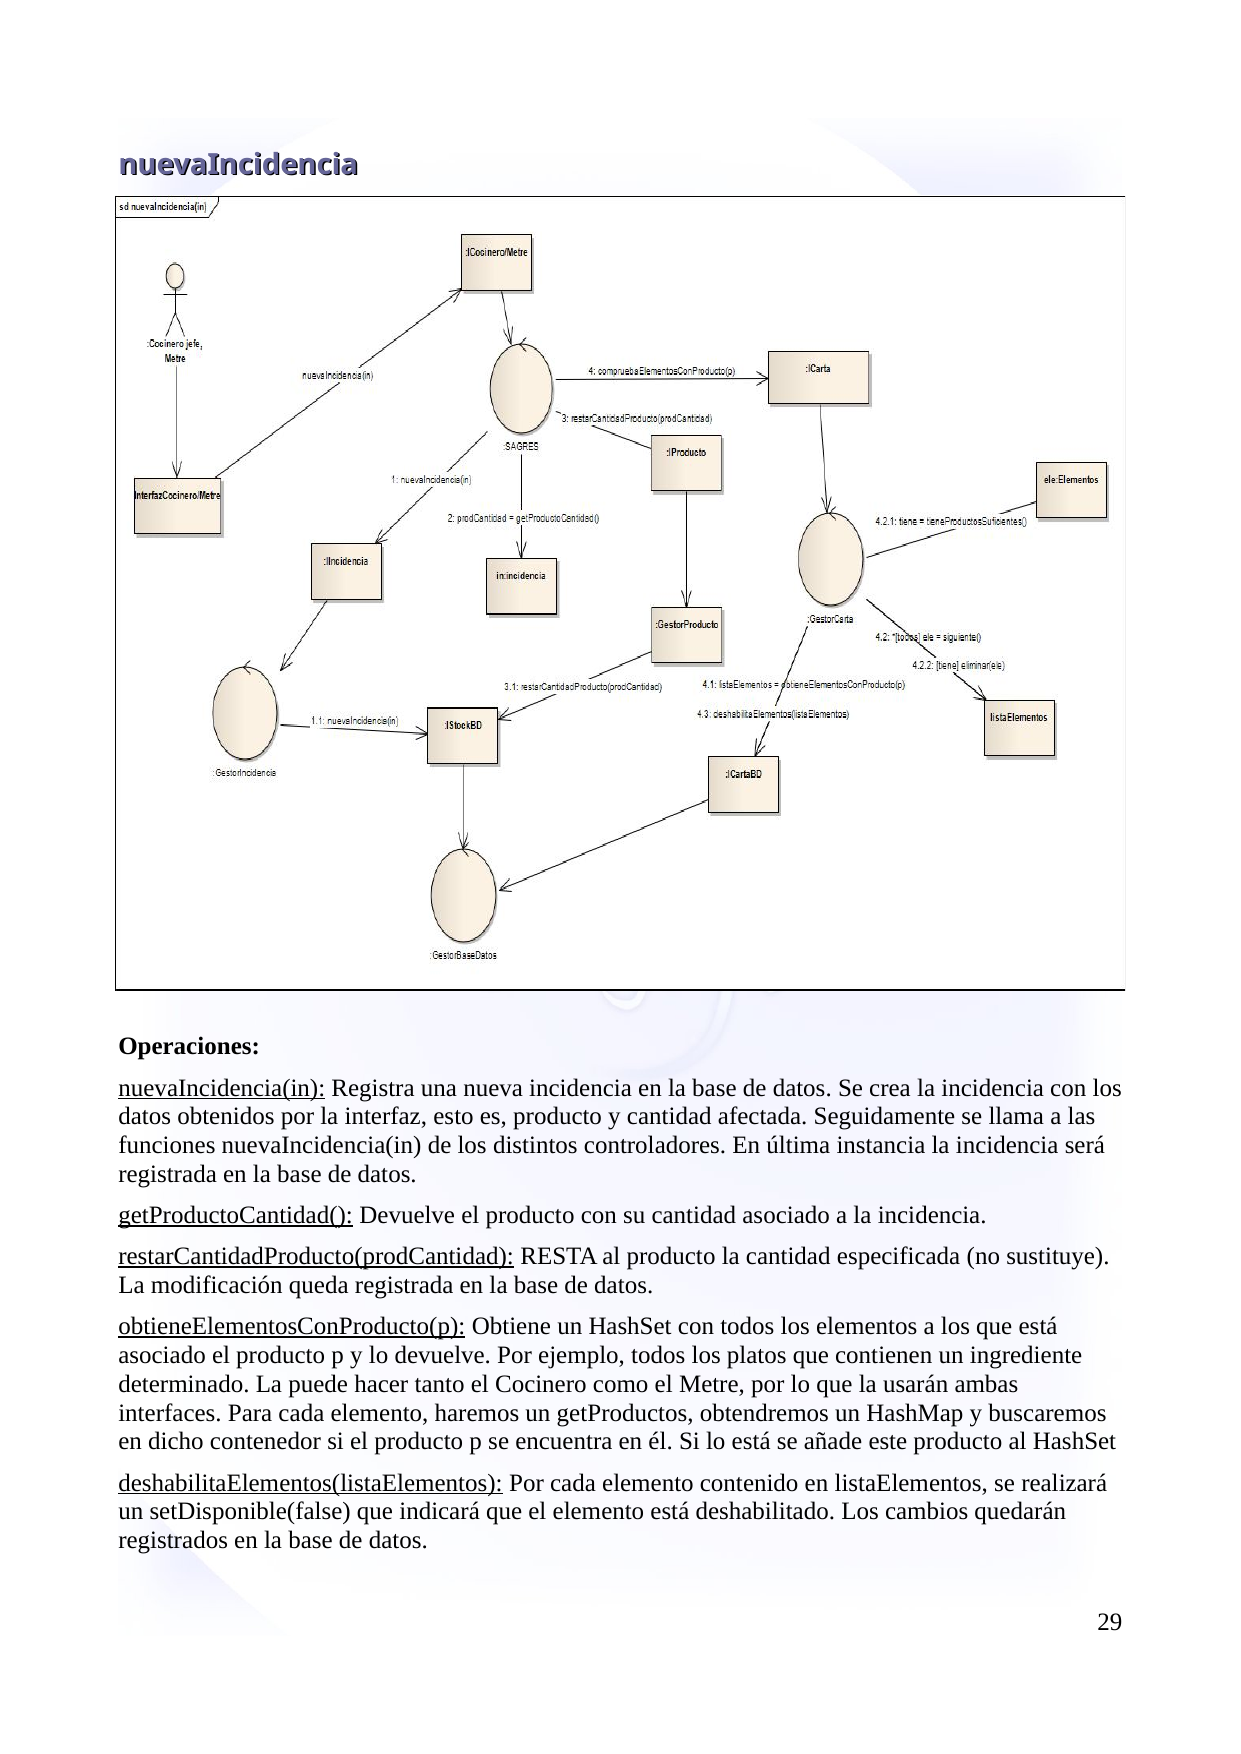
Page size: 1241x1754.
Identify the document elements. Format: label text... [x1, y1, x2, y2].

text obtieneElementosConProducto(p): Obtiene un HashSet con todos los elementos a los que está asociado el producto p y lo devuelve. Por ejemplo, todos los platos que contienen un ingrediente determinado. La puede hacer tanto el Cocinero como el Metre, por lo que la usarán ambas interfaces. Para cada elemento, haremos un getProductos, obtendremos un HashMap y buscaremos en dicho contenedor si el producto p se encuentra en él. Si lo está se añade este producto al HashSet [118, 1311, 1122, 1455]
picture [118, 1188, 1122, 1200]
picture [118, 1554, 1122, 1636]
picture [118, 1455, 1122, 1468]
picture [118, 1060, 1122, 1073]
picture [114, 183, 1126, 1031]
text Operaciones: [118, 1031, 1122, 1060]
text nuevaIncidencia(in): Registra una nueva incidencia en la base de datos. Se crea la incidencia con los datos obtenidos por la interfaz, esto es, producto y cantidad afectada. Seguidamente se llama a las funciones nuevaIncidencia(in) de los distintos controladores. En última instancia la incidencia será registrada en la base de datos. [118, 1073, 1122, 1188]
picture [118, 118, 1122, 143]
text deshabilitaElementos(listaElementos): Por cada elemento contenido en listaElementos, se realizará un setDisponible(false) que indicará que el elemento está deshabilitado. Los cambios quedarán registrados en la base de datos. [118, 1468, 1122, 1554]
subtitle nuevaIncidencia [118, 143, 1122, 183]
picture [118, 1229, 1122, 1241]
picture [118, 1299, 1122, 1311]
text getProductoCantidad(): Devuelve el producto con su cantidad asociado a la incidencia. [118, 1200, 1122, 1229]
text restarCantidadProducto(prodCantidad): RESTA al producto la cantidad especificada (no sustituye). La modificación queda registrada en la base de datos. [118, 1241, 1122, 1299]
